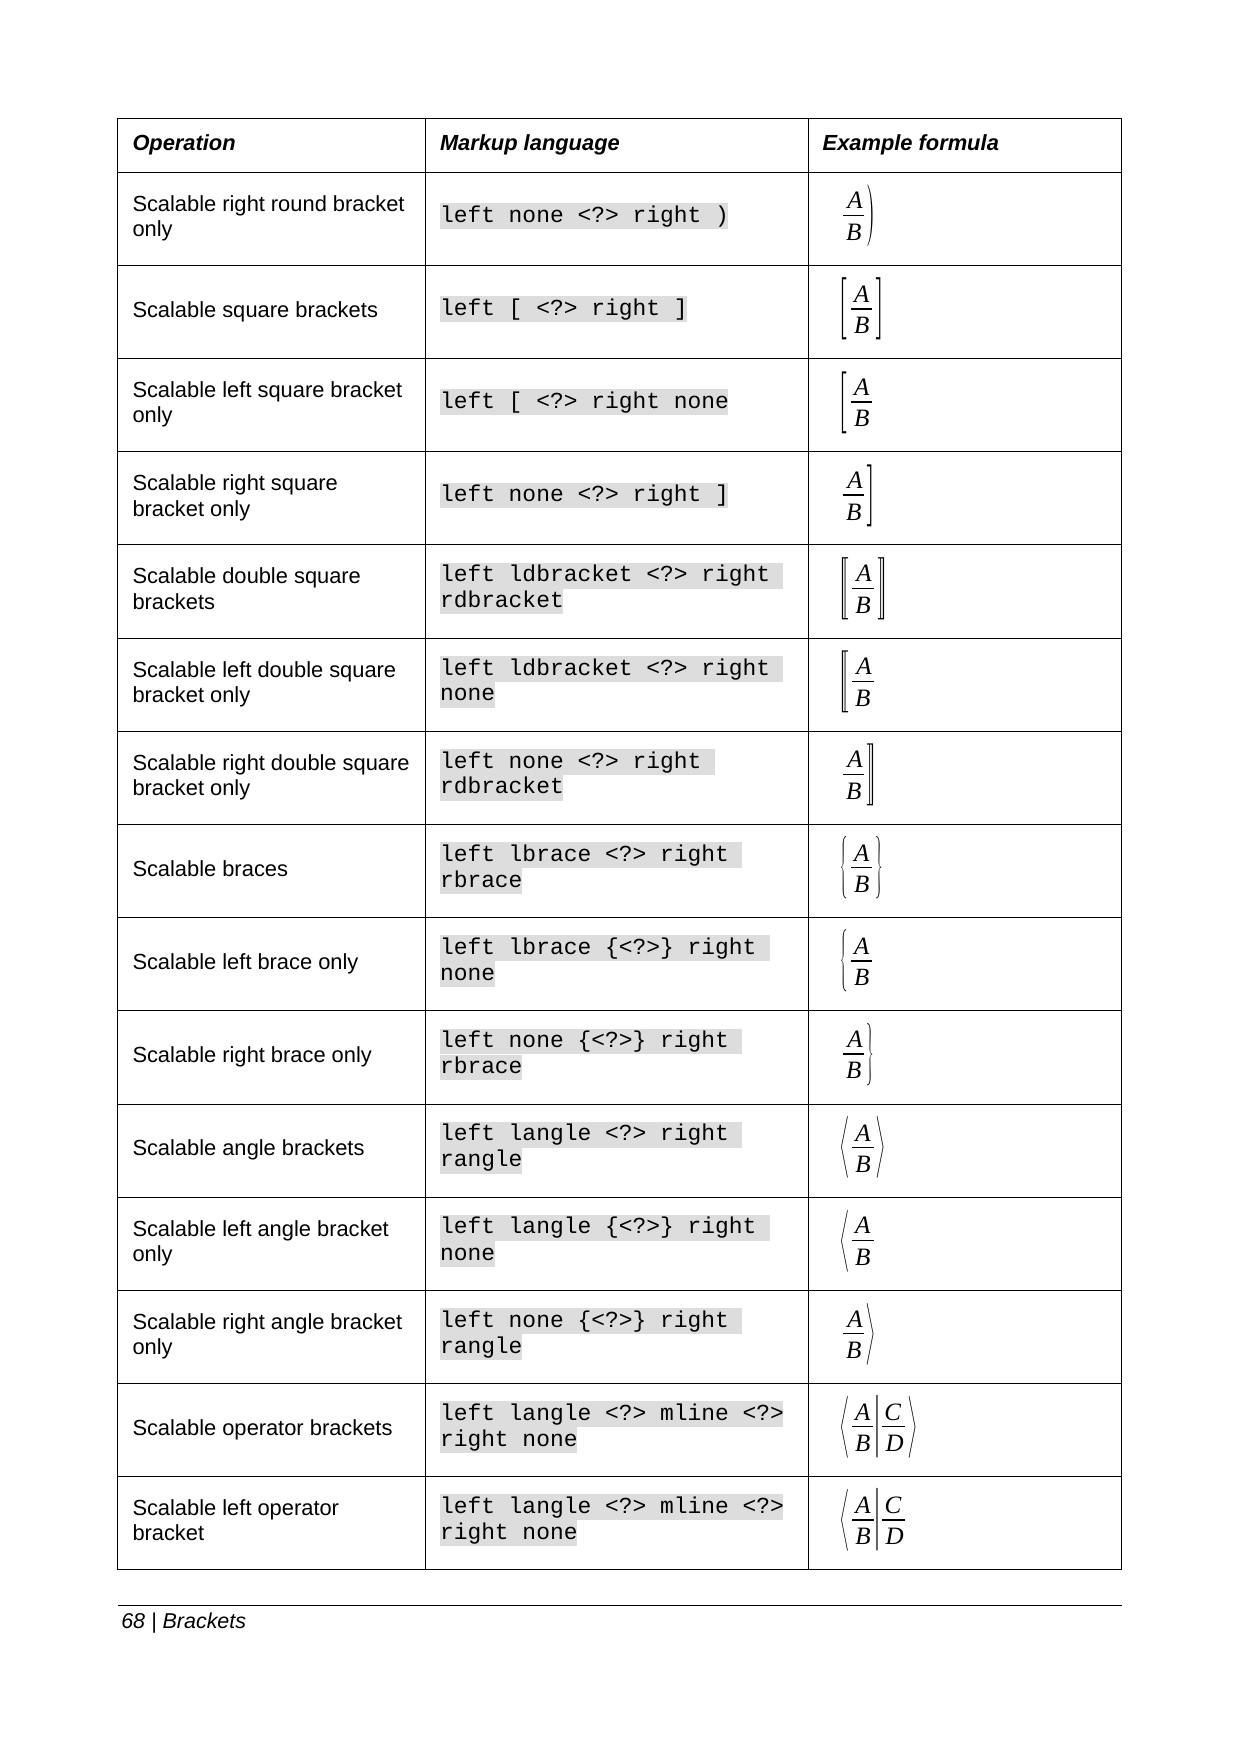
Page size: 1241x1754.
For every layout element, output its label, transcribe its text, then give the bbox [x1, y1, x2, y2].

table_cell Scalable right square bracket only [118, 452, 425, 544]
table_cell Scalable right round bracket only [118, 173, 425, 265]
table_cell Scalable right double square bracket only [118, 732, 425, 824]
table_cell left lbrace <?> right rbrace [426, 825, 808, 917]
table_cell Scalable right angle bracket only [118, 1291, 425, 1383]
table_cell [809, 1011, 1121, 1103]
table_cell left none {<?>} right rangle [426, 1291, 808, 1383]
table_cell left langle <?> mline <?> right none [426, 1384, 808, 1476]
table_cell [809, 639, 1121, 731]
table_cell left ldbracket <?> right none [426, 639, 808, 731]
table_cell Scalable left angle bracket only [118, 1198, 425, 1290]
table_cell left lbrace {<?>} right none [426, 918, 808, 1010]
table_cell Scalable square brackets [118, 266, 425, 358]
table_cell Scalable double square brackets [118, 545, 425, 637]
table_cell Scalable braces [118, 825, 425, 917]
table_cell [809, 266, 1121, 358]
table_cell left langle {<?>} right none [426, 1198, 808, 1290]
table_cell [809, 1291, 1121, 1383]
table_cell left ldbracket <?> right rdbracket [426, 545, 808, 637]
table_cell left none <?> right ] [426, 452, 808, 544]
table_cell [809, 1477, 1121, 1569]
table_cell left [ <?> right ] [426, 266, 808, 358]
table_header Example formula [809, 119, 1121, 172]
table_cell [809, 1384, 1121, 1476]
table_cell Scalable left square bracket only [118, 359, 425, 451]
table_cell [809, 825, 1121, 917]
table_cell [809, 173, 1121, 265]
table_cell [809, 359, 1121, 451]
table_cell [809, 732, 1121, 824]
table_header Operation [118, 119, 425, 172]
table_cell [809, 1198, 1121, 1290]
table_cell left none <?> right ) [426, 173, 808, 265]
table_cell [809, 918, 1121, 1010]
table_cell left [ <?> right none [426, 359, 808, 451]
table_header Markup language [426, 119, 808, 172]
table_cell left langle <?> mline <?> right none [426, 1477, 808, 1569]
table_cell left none {<?>} right rbrace [426, 1011, 808, 1103]
table_cell Scalable operator brackets [118, 1384, 425, 1476]
table_cell [809, 545, 1121, 637]
table_cell Scalable left brace only [118, 918, 425, 1010]
table_cell left none <?> right rdbracket [426, 732, 808, 824]
table_cell [809, 1105, 1121, 1197]
table_cell [809, 452, 1121, 544]
table_cell Scalable right brace only [118, 1011, 425, 1103]
table_cell left langle <?> right rangle [426, 1105, 808, 1197]
table_cell Scalable angle brackets [118, 1105, 425, 1197]
table_cell Scalable left operator bracket [118, 1477, 425, 1569]
table_cell Scalable left double square bracket only [118, 639, 425, 731]
